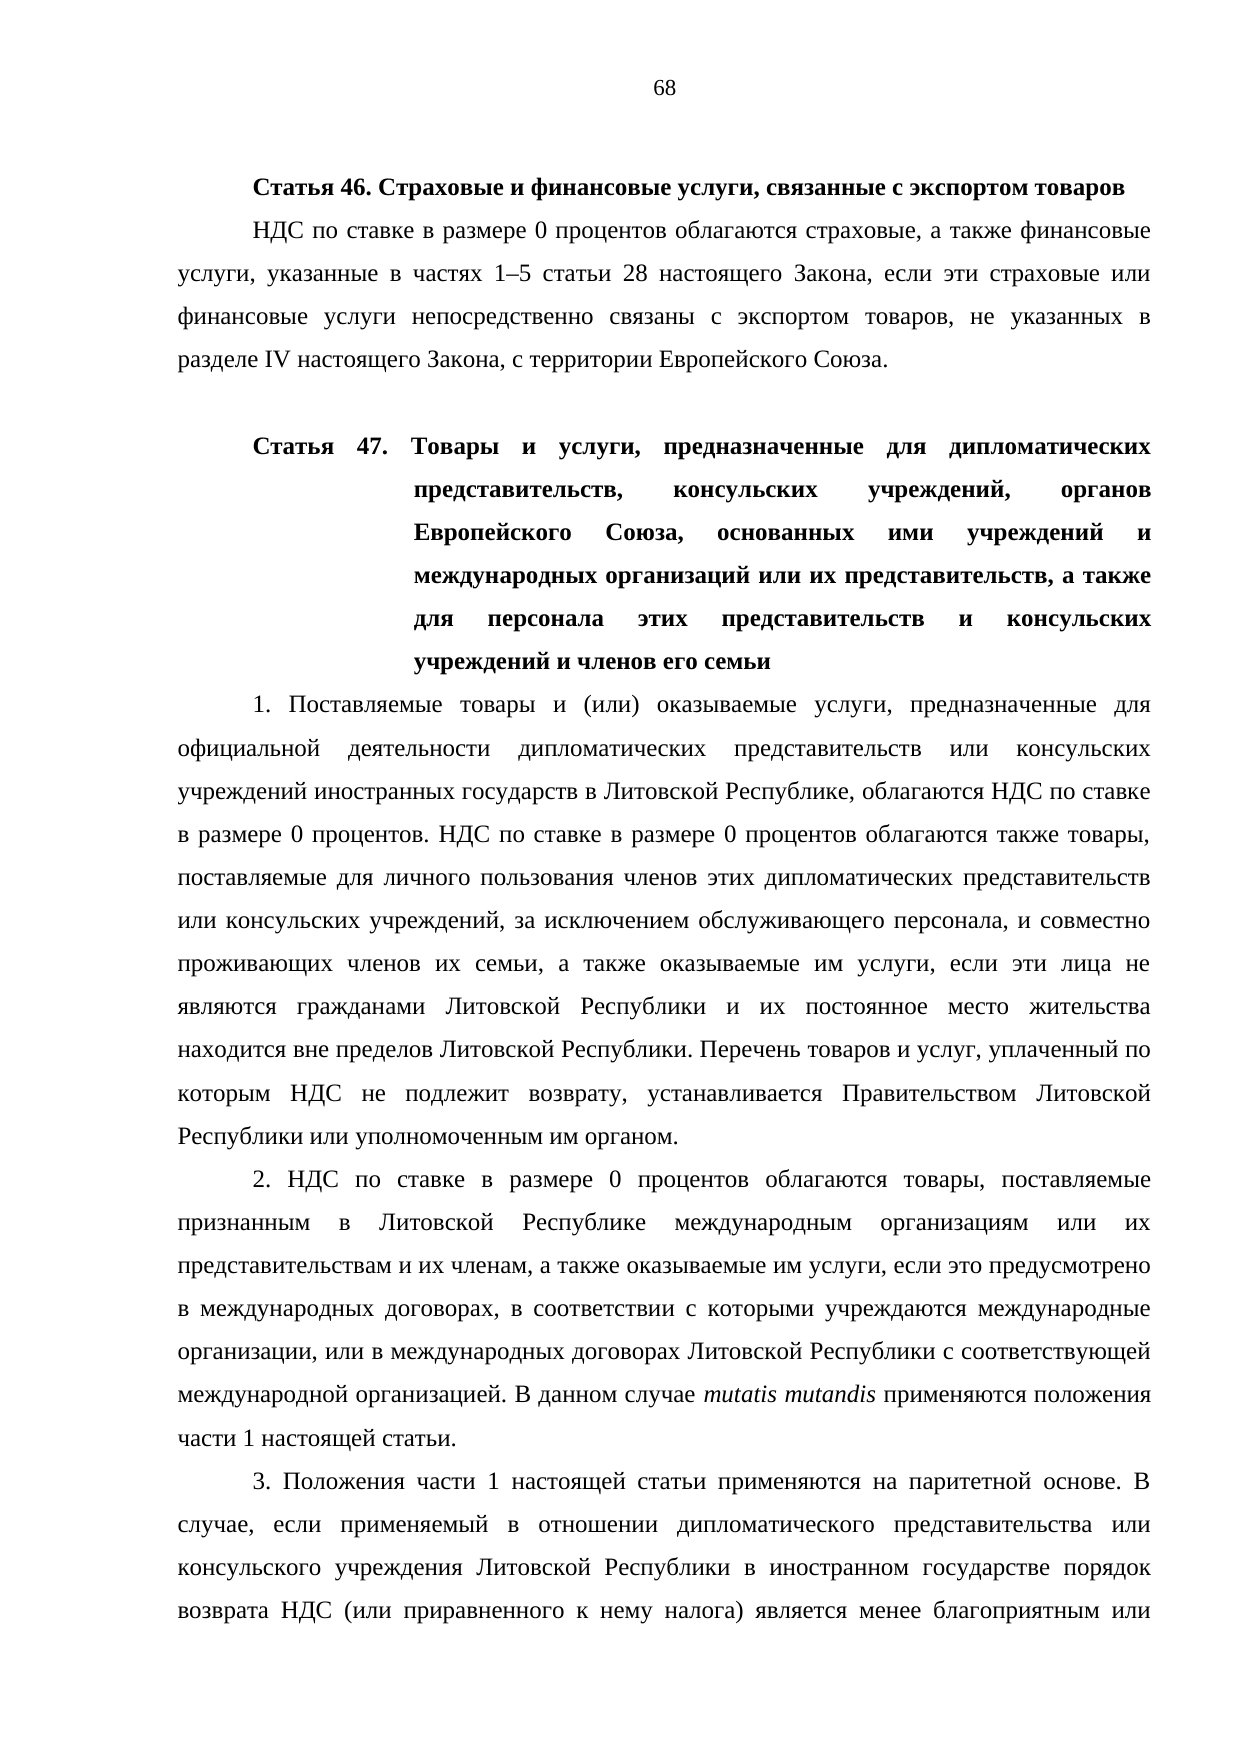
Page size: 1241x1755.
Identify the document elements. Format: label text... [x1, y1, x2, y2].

text Статья 47. Товары и услуги, предназначенные для дипломатических представительств, консульских учреждений, органов Европейского Союза, основанных ими учреждений и международных организаций или их представительств, а также для персонала этих представительств и консульских учреждений и членов его семьи [252, 431, 1152, 675]
text НДС по ставке в размере 0 процентов облагаются страховые, а также финансовые услуги, указанные в частях 1–5 статьи 28 настоящего Закона, если эти страховые или финансовые услуги непосредственно связаны с экспортом товаров, не указанных в разделе IV настоящего Закона, с территории Европейского Союза. [177, 215, 1152, 373]
text 1. Поставляемые товары и (или) оказываемые услуги, предназначенные для официальной деятельности дипломатических представительств или консульских учреждений иностранных государств в Литовской Республике, облагаются НДС по ставке в размере 0 процентов. НДС по ставке в размере 0 процентов облагаются также товары, поставляемые для личного пользования членов этих дипломатических представительств или консульских учреждений, за исключением обслуживающего персонала, и совместно проживающих членов их семьи, а также оказываемые им услуги, если эти лица не являются гражданами Литовской Республики и их постоянное место жительства находится вне пределов Литовской Республики. Перечень товаров и услуг, уплаченный по которым НДС не подлежит возврату, устанавливается Правительством Литовской Республики или уполномоченным им органом. [177, 689, 1152, 1149]
text 2. НДС по ставке в размере 0 процентов облагаются товары, поставляемые признанным в Литовской Республике международным организациям или их представительствам и их членам, а также оказываемые им услуги, если это предусмотрено в международных договорах, в соответствии с которыми учреждаются международные организации, или в международных договорах Литовской Республики с соответствующей международной организацией. В данном случае mutatis mutandis применяются положения части 1 настоящей статьи. [177, 1164, 1152, 1451]
text Статья 46. Страховые и финансовые услуги, связанные с экспортом товаров [252, 172, 1152, 201]
text 3. Положения части 1 настоящей статьи применяются на паритетной основе. В случае, если применяемый в отношении дипломатического представительства или консульского учреждения Литовской Республики в иностранном государстве порядок возврата НДС (или приравненного к нему налога) является менее благоприятным или [177, 1466, 1152, 1624]
